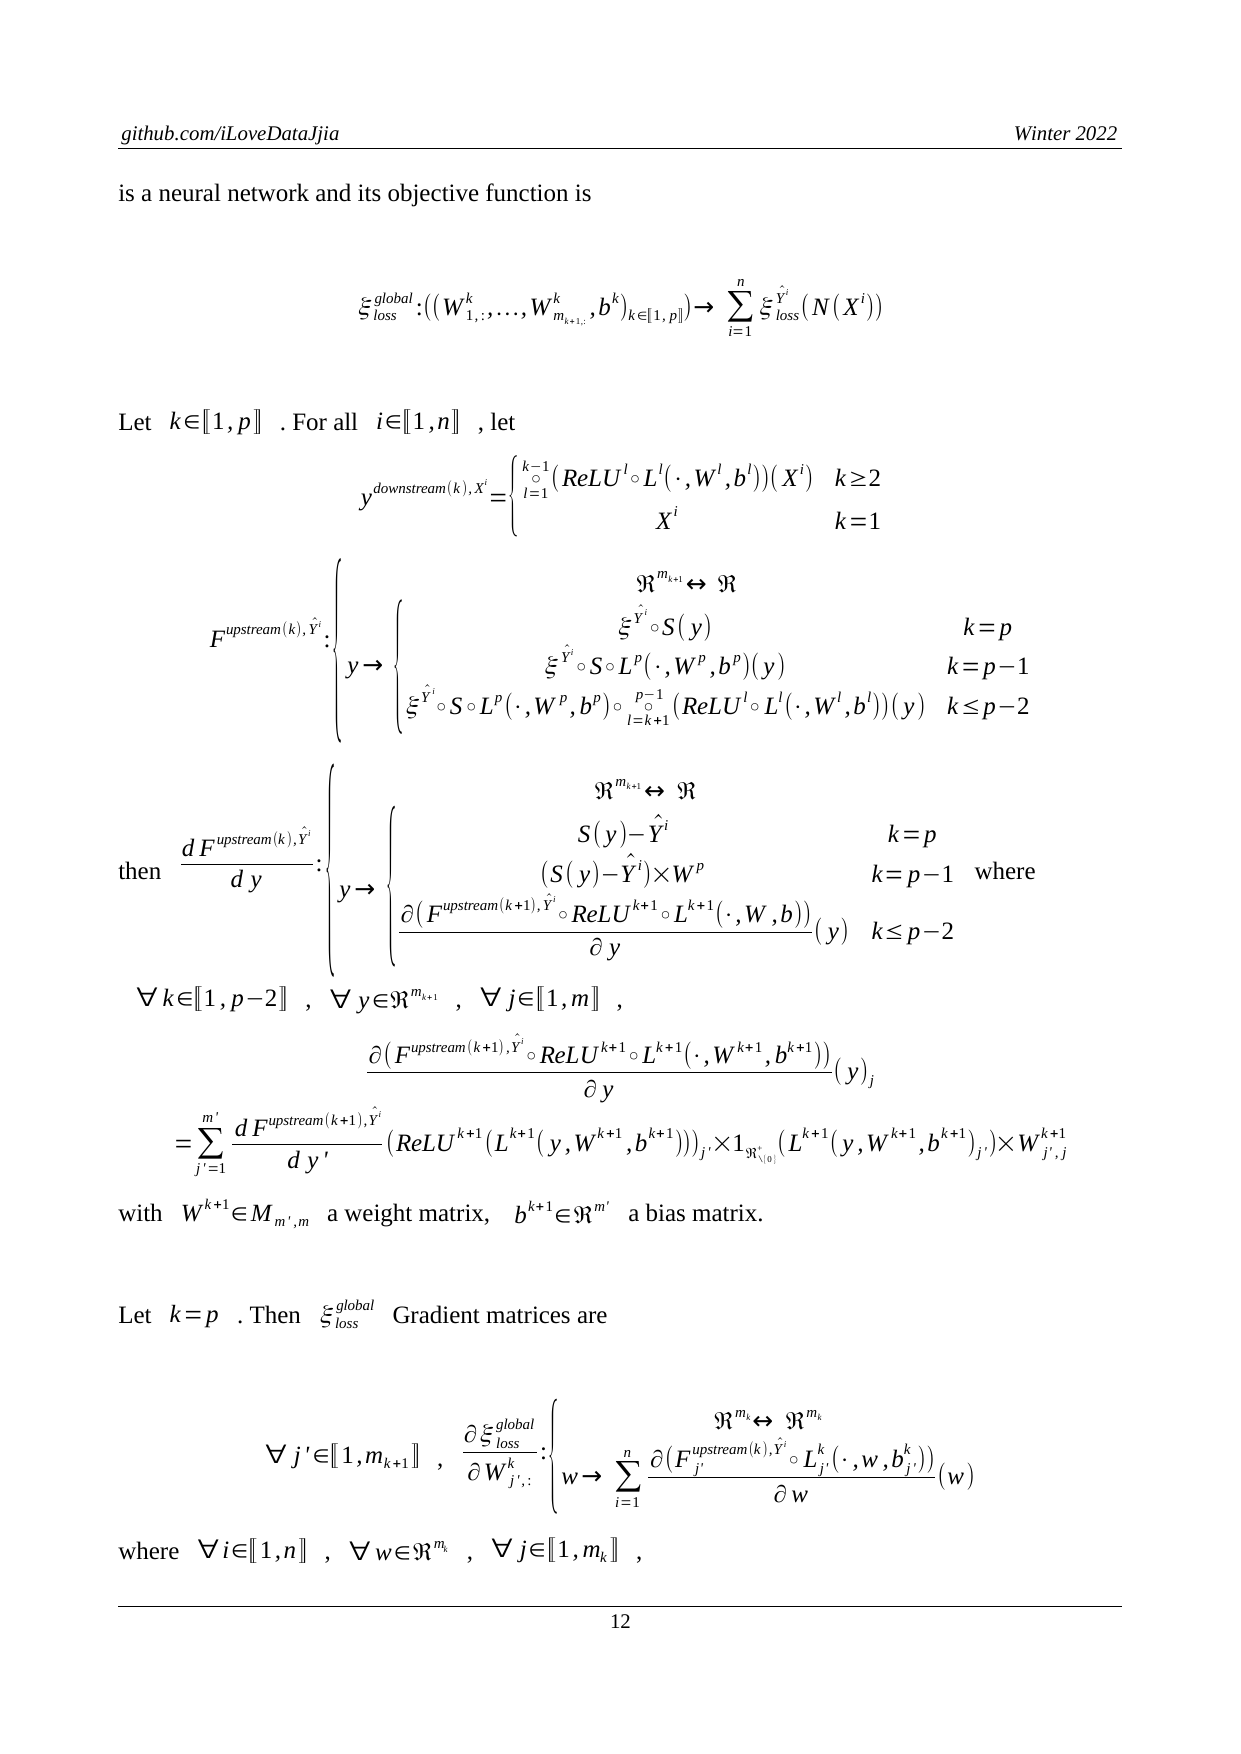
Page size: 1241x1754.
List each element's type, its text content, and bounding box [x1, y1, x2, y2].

text witha weight matrix, a bias matrix. [118, 1196, 1122, 1230]
text thenwhere,,, [118, 763, 1122, 1014]
text where,,, [118, 1534, 1122, 1566]
text is a neural network and its objective function is [118, 178, 1122, 207]
text Let. ThenGradient matrices are [118, 1297, 1122, 1332]
text Let. For all, let [118, 407, 1122, 436]
text , [118, 1398, 1122, 1516]
